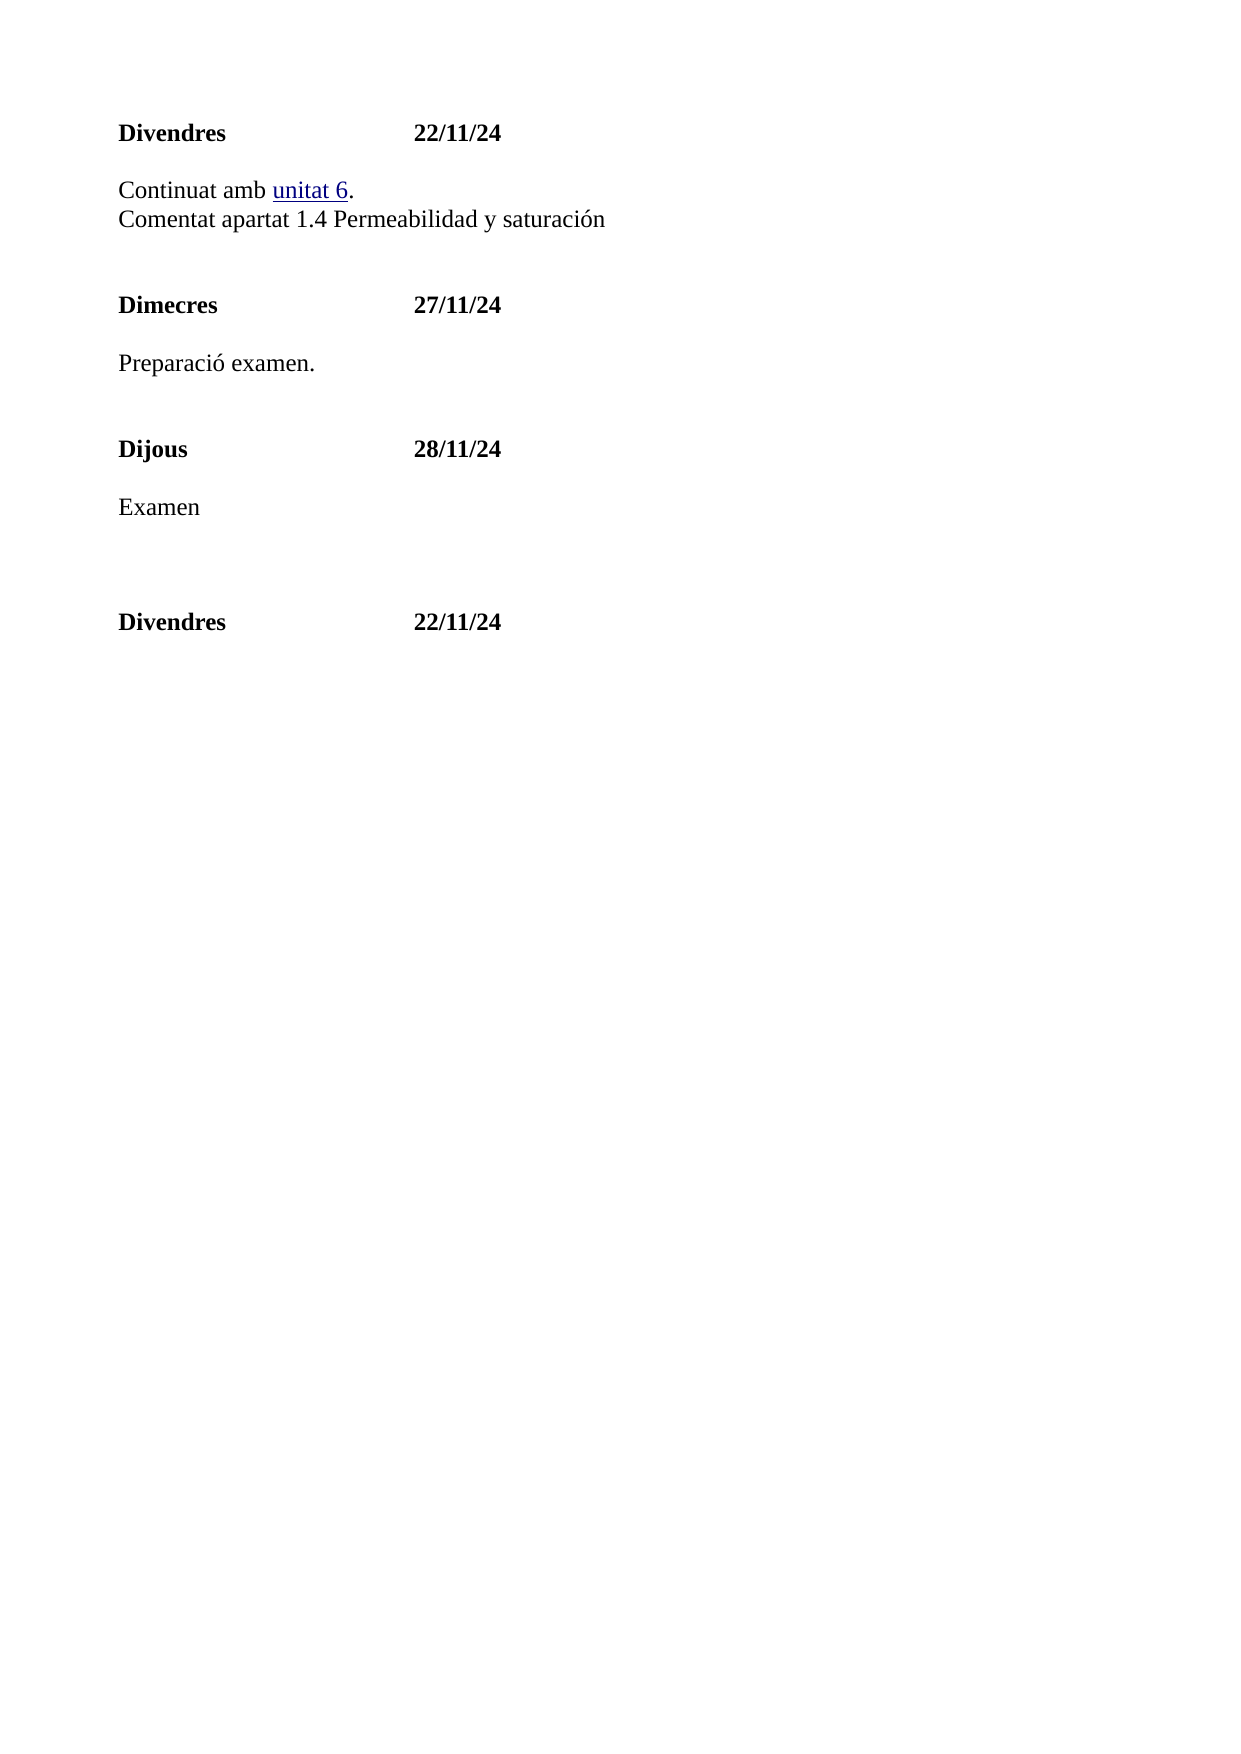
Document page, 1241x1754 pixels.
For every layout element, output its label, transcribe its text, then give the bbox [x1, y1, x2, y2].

text Preparació examen. [118, 348, 1122, 377]
text Comentat apartat 1.4 Permeabilidad y saturación [118, 204, 1122, 233]
text Dijous 28/11/24 [118, 434, 1122, 463]
text Examen [118, 492, 1122, 521]
text Dimecres 27/11/24 [118, 291, 1122, 319]
text Divendres 22/11/24 [118, 118, 1122, 147]
text Continuat amb unitat 6. [118, 176, 1122, 204]
text Divendres 22/11/24 [118, 607, 1122, 636]
